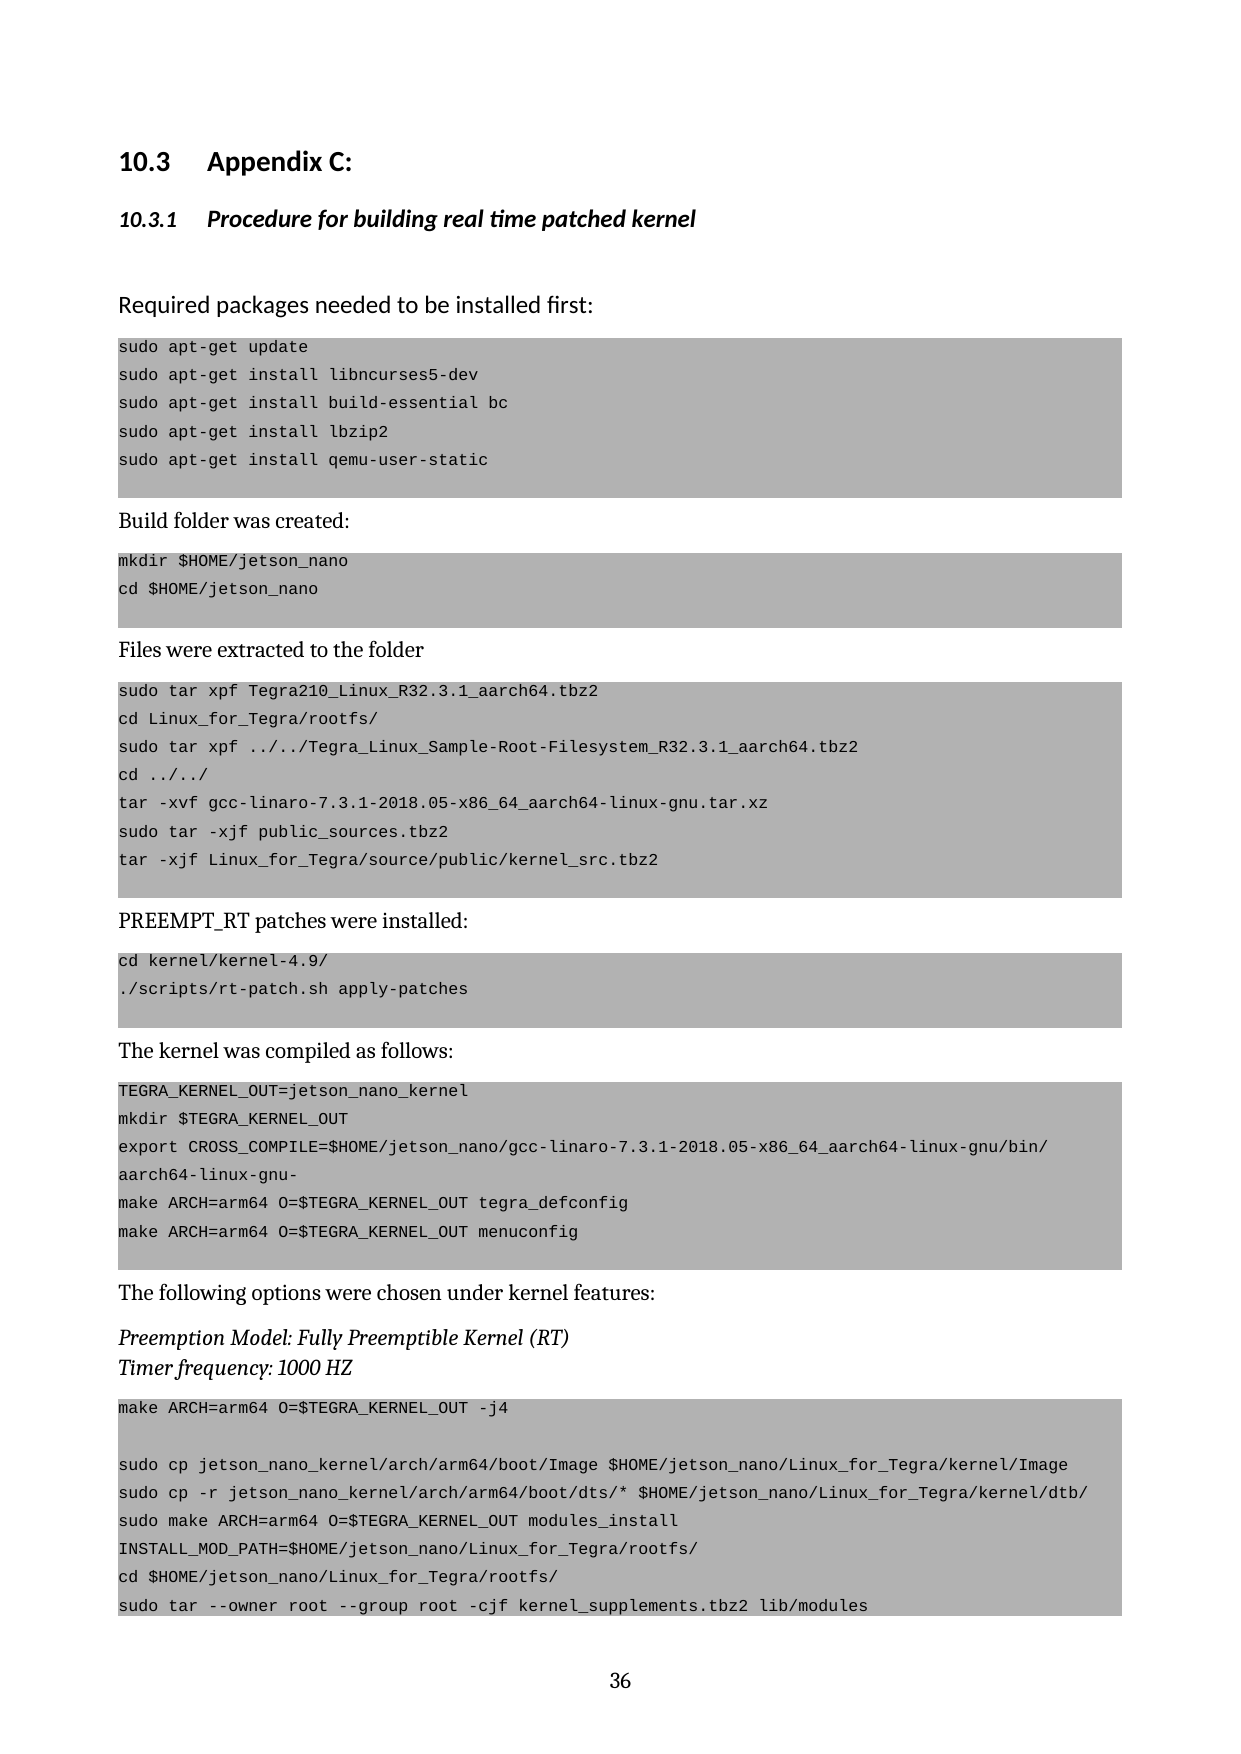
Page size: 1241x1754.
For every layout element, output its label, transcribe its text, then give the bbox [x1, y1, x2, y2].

text make ARCH=arm64 O=$TEGRA_KERNEL_OUT -j4 [118, 1399, 1122, 1418]
text sudo tar --owner root --group root -cjf kernel_supplements.tbz2 lib/modules [118, 1597, 1122, 1616]
text sudo apt-get install lbzip2 [118, 423, 1122, 442]
text sudo make ARCH=arm64 O=$TEGRA_KERNEL_OUT modules_install [118, 1512, 1122, 1531]
text Build folder was created: [118, 508, 1122, 534]
text mkdir $TEGRA_KERNEL_OUT [118, 1110, 1122, 1129]
text cd ../../ [118, 767, 1122, 786]
text sudo apt-get update [118, 338, 1122, 357]
text sudo cp -r jetson_nano_kernel/arch/arm64/boot/dts/* $HOME/jetson_nano/Linux_for_Tegra/kernel/dtb/ [118, 1484, 1122, 1503]
text The kernel was compiled as follows: [118, 1037, 1122, 1064]
text sudo apt-get install qemu-user-static [118, 451, 1122, 470]
text mkdir $HOME/jetson_nano [118, 553, 1122, 571]
text ./scripts/rt-patch.sh apply-patches [118, 981, 1122, 1000]
text cd Linux_for_Tegra/rootfs/ [118, 710, 1122, 729]
text sudo tar -xjf public_sources.tbz2 [118, 823, 1122, 842]
subtitle Procedure for building real time patched kernel [118, 203, 1122, 233]
text sudo cp jetson_nano_kernel/arch/arm64/boot/Image $HOME/jetson_nano/Linux_for_Tegra/kernel/Image [118, 1456, 1122, 1475]
text tar -xjf Linux_for_Tegra/source/public/kernel_src.tbz2 [118, 851, 1122, 870]
text tar -xvf gcc-linaro-7.3.1-2018.05-x86_64_aarch64-linux-gnu.tar.xz [118, 795, 1122, 814]
text Required packages needed to be installed first: [118, 289, 1122, 319]
text cd $HOME/jetson_nano/Linux_for_Tegra/rootfs/ [118, 1569, 1122, 1588]
text sudo apt-get install build-essential bc [118, 395, 1122, 414]
text Preemption Model: Fully Preemptible Kernel (RT) Timer frequency: 1000 HZ [118, 1324, 1122, 1381]
text make ARCH=arm64 O=$TEGRA_KERNEL_OUT menuconfig [118, 1223, 1122, 1242]
text INSTALL_MOD_PATH=$HOME/jetson_nano/Linux_for_Tegra/rootfs/ [118, 1541, 1122, 1559]
text export CROSS_COMPILE=$HOME/jetson_nano/gcc-linaro-7.3.1-2018.05-x86_64_aarch64-linux-gnu/bin/aarch64-linux-gnu- [118, 1139, 1122, 1186]
text sudo apt-get install libncurses5-dev [118, 367, 1122, 386]
text TEGRA_KERNEL_OUT=jetson_nano_kernel [118, 1082, 1122, 1101]
text sudo tar xpf ../../Tegra_Linux_Sample-Root-Filesystem_R32.3.1_aarch64.tbz2 [118, 738, 1122, 757]
text PREEMPT_RT patches were installed: [118, 908, 1122, 934]
text cd $HOME/jetson_nano [118, 581, 1122, 600]
text sudo tar xpf Tegra210_Linux_R32.3.1_aarch64.tbz2 [118, 682, 1122, 701]
text Files were extracted to the folder [118, 637, 1122, 664]
text make ARCH=arm64 O=$TEGRA_KERNEL_OUT tegra_defconfig [118, 1195, 1122, 1214]
text The following options were chosen under kernel features: [118, 1280, 1122, 1306]
subtitle Appendix C: [118, 143, 1122, 179]
text cd kernel/kernel-4.9/ [118, 953, 1122, 972]
